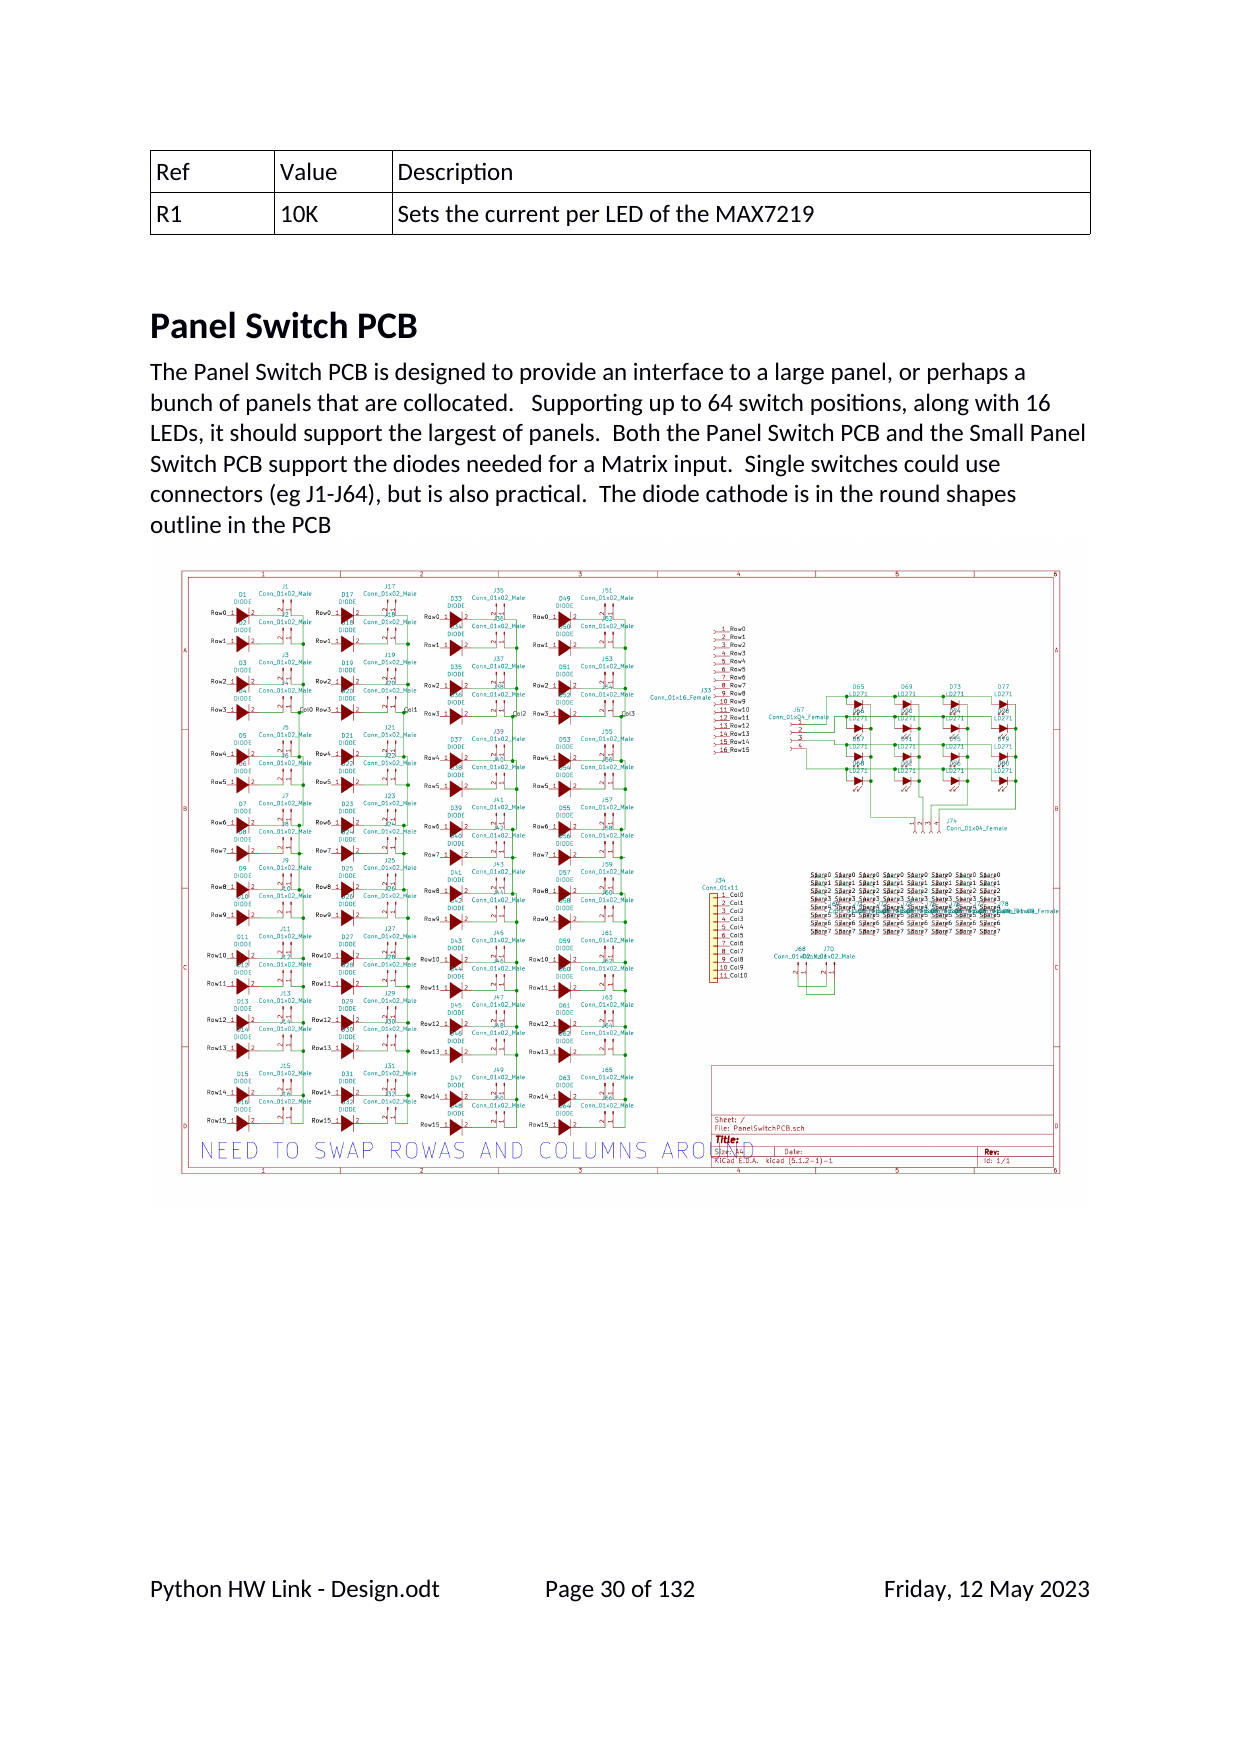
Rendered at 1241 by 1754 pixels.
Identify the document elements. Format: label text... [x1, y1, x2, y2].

table_header Ref [151, 151, 274, 192]
table_header Value [275, 151, 392, 192]
table_cell Sets the current per LED of the MAX7219 [393, 193, 1090, 234]
text The Panel Switch PCB is designed to provide an interface to a large panel, or perhaps a bunch of panels that are collocated. Supporting up to 64 switch positions, along with 16 LEDs, it should support the largest of panels. Both the Panel Switch PCB and the Small Panel Switch PCB support the diodes needed for a Matrix input. Single switches could use connectors (eg J1-J64), but is also practical. The diode cathode is in the round shapes outline in the PCB [150, 356, 1090, 539]
picture [150, 539, 1091, 1205]
subtitle Panel Switch PCB [150, 302, 1090, 348]
table_cell 10K [275, 193, 392, 234]
table_cell R1 [151, 193, 274, 234]
table_header Description [393, 151, 1090, 192]
